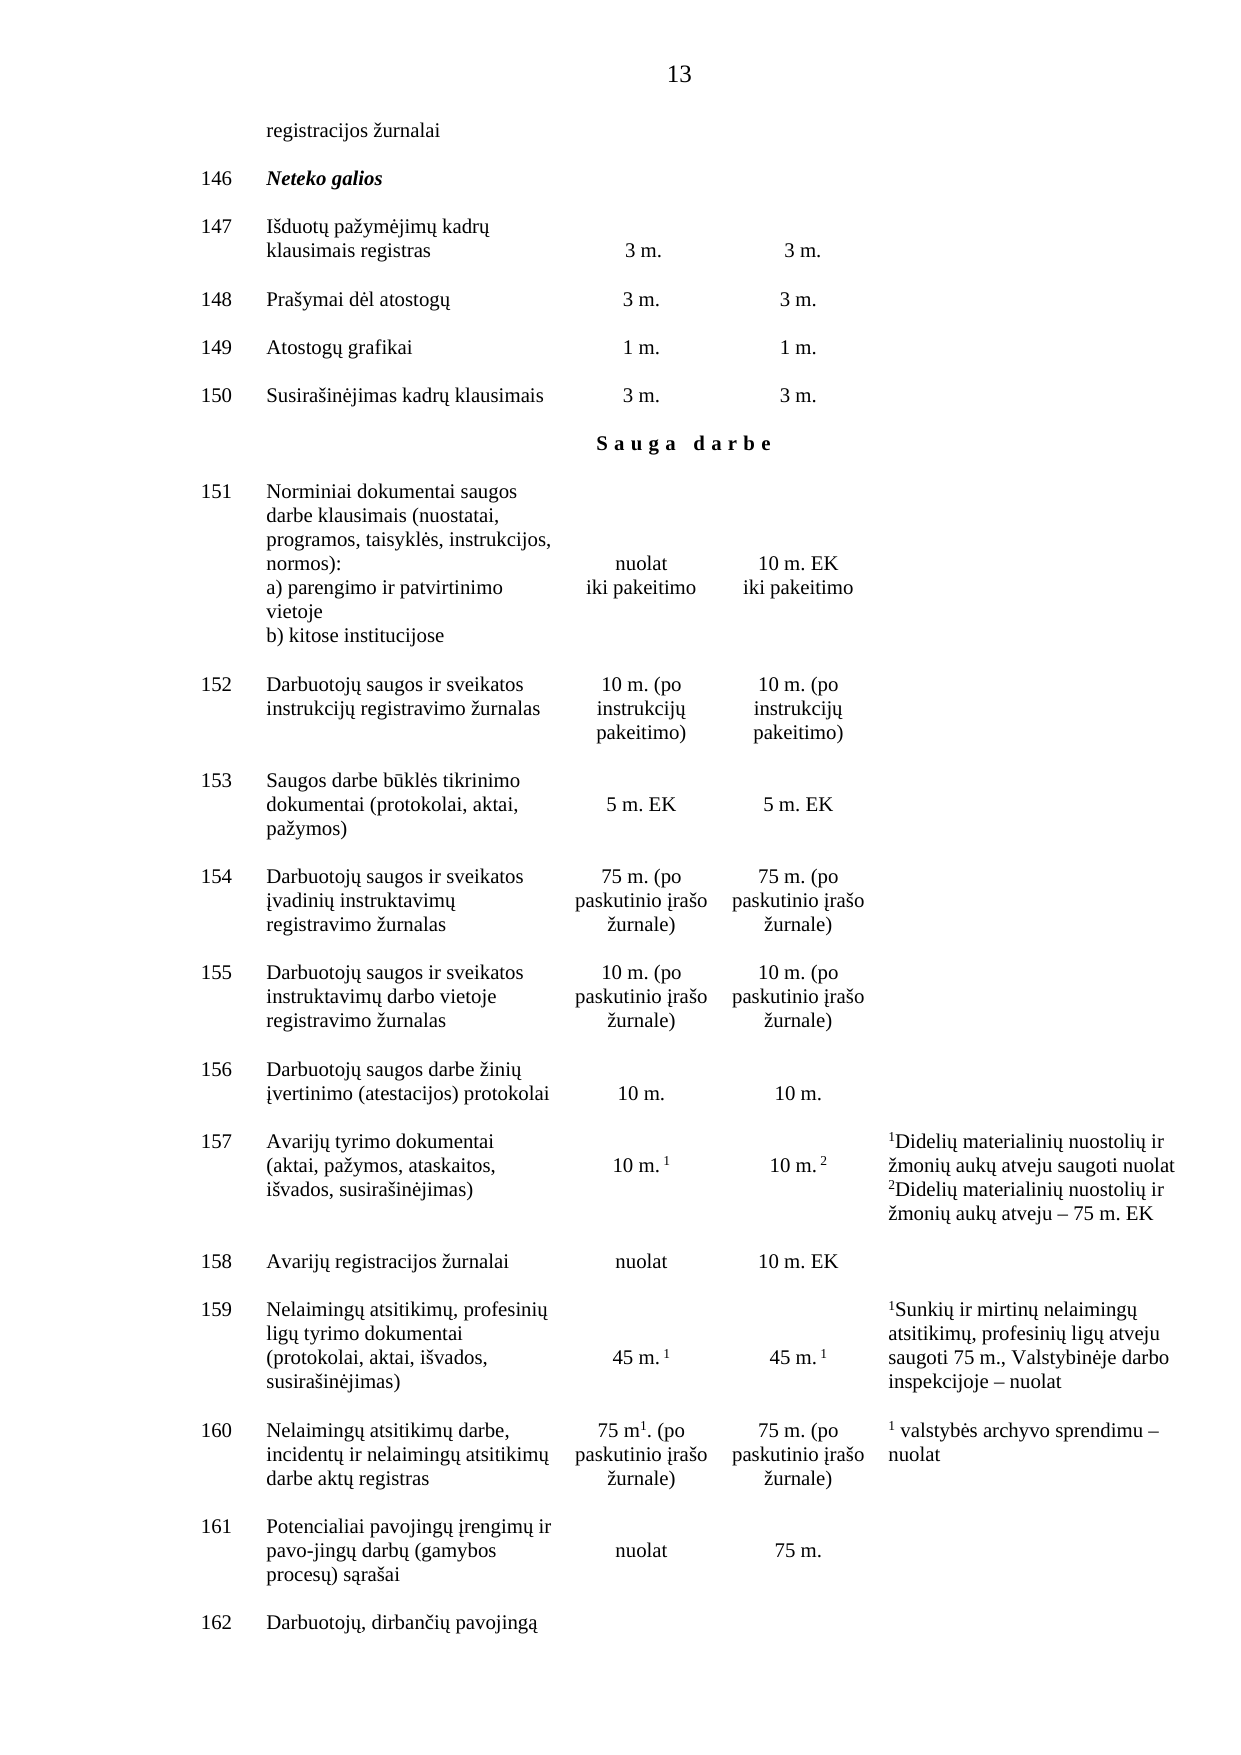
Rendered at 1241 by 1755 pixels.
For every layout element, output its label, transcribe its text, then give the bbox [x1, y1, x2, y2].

table_cell [563, 407, 719, 431]
table_cell [877, 431, 1193, 455]
table_cell [177, 840, 255, 864]
table_cell [877, 335, 1219, 359]
table_cell [1198, 1418, 1202, 1490]
table_cell [563, 455, 719, 479]
table_cell [719, 1610, 877, 1634]
table_cell [255, 142, 563, 166]
table_cell [1198, 1129, 1202, 1225]
table_cell [1211, 263, 1219, 287]
table_cell [877, 1514, 1193, 1586]
table_cell Nelaimingų atsitikimų darbe, incidentų ir nelaimingų atsitikimų darbe aktų registras [255, 1418, 563, 1490]
table_cell [1211, 1394, 1219, 1417]
table_cell [881, 263, 1211, 287]
table_cell [177, 648, 255, 672]
table_cell [719, 1273, 877, 1297]
table_cell [1211, 1490, 1219, 1514]
table_cell [881, 166, 1211, 190]
table_cell [1198, 744, 1202, 768]
table_cell [1207, 1249, 1211, 1273]
table_cell [881, 214, 1211, 262]
table_cell [1194, 1273, 1198, 1297]
table_cell Prašymai dėl atostogų [255, 287, 563, 311]
table_cell [1203, 672, 1207, 744]
table_cell [1211, 1249, 1219, 1273]
table_cell [1203, 936, 1207, 960]
table_cell 45 m. 1 [563, 1297, 719, 1393]
table_cell [877, 1249, 1193, 1273]
table_cell [255, 455, 563, 479]
table_cell [1203, 1273, 1207, 1297]
table_cell [1198, 840, 1202, 864]
table_cell [1207, 1394, 1211, 1417]
table_cell [1211, 1105, 1219, 1129]
table_cell [1203, 455, 1207, 479]
table_cell [1207, 1273, 1211, 1297]
table_cell [719, 1490, 877, 1514]
table_cell [1203, 1586, 1207, 1610]
table_cell [177, 1033, 255, 1057]
table_cell [881, 142, 1211, 166]
table_cell [877, 407, 1193, 431]
table_cell [1211, 1514, 1219, 1586]
table_cell Sauga darbe [563, 431, 803, 455]
table_cell 160 [177, 1418, 255, 1490]
table_cell [1211, 648, 1219, 672]
table_cell [1194, 1225, 1198, 1249]
table_cell [1194, 1586, 1198, 1610]
table_cell 146 [177, 166, 255, 190]
table_cell [803, 431, 877, 455]
table_cell [1198, 1394, 1202, 1417]
table_cell [1207, 960, 1211, 1032]
table_cell [724, 166, 881, 190]
table_cell [1203, 1057, 1207, 1105]
table_cell [1203, 1514, 1207, 1586]
table_cell [1211, 431, 1219, 455]
table_cell Avarijų tyrimo dokumentai (aktai, pažymos, ataskaitos, išvados, susirašinėjimas) [255, 1129, 563, 1225]
table_cell [877, 455, 1193, 479]
table_cell [1198, 1273, 1202, 1297]
table_cell [1211, 960, 1219, 1032]
table_cell [877, 768, 1193, 840]
table_cell [724, 142, 881, 166]
table_cell Darbuotojų saugos ir sveikatos instruktavimų darbo vietoje registravimo žurnalas [255, 960, 563, 1032]
table_cell [1198, 1297, 1202, 1393]
table_cell [1194, 1297, 1198, 1393]
table_cell [719, 1586, 877, 1610]
table_cell [177, 1586, 255, 1610]
table_cell [255, 1273, 563, 1297]
table_cell [877, 479, 1193, 647]
table_cell nuolat iki pakeitimo [563, 479, 719, 647]
table_cell [1203, 1490, 1207, 1514]
table_cell [1194, 1514, 1198, 1586]
table_cell 147 [177, 214, 255, 262]
table_cell [719, 648, 877, 672]
table_cell Darbuotojų saugos ir sveikatos įvadinių instruktavimų registravimo žurnalas [255, 864, 563, 936]
table_cell [1211, 190, 1219, 214]
table_cell [177, 311, 255, 335]
table_cell [1211, 1297, 1219, 1393]
table_cell 161 [177, 1514, 255, 1586]
table_cell [177, 1105, 255, 1129]
table_cell [1207, 1129, 1211, 1225]
table_cell [724, 190, 881, 214]
table_cell [177, 1394, 255, 1417]
table_cell [255, 263, 563, 287]
table_cell [1211, 1033, 1219, 1057]
table_cell [255, 1105, 563, 1129]
table_cell 3 m. [563, 287, 719, 311]
table_cell 149 [177, 335, 255, 359]
table_cell 158 [177, 1249, 255, 1273]
table_cell [1194, 1249, 1198, 1273]
table_cell 10 m. 1 [563, 1129, 719, 1225]
table_cell [1211, 214, 1219, 262]
table_cell [1194, 1033, 1198, 1057]
table_cell [1211, 1057, 1219, 1105]
table_cell [1207, 1033, 1211, 1057]
table_cell [724, 118, 881, 142]
table_cell Darbuotojų, dirbančių pavojingą [255, 1610, 563, 1634]
table_cell 151 [177, 479, 255, 647]
table_cell [1207, 431, 1211, 455]
table_cell [1203, 1418, 1207, 1490]
table_cell 10 m. EK iki pakeitimo [719, 479, 877, 647]
table_cell [1198, 960, 1202, 1032]
table_cell [1203, 1610, 1207, 1634]
table_cell [255, 190, 563, 214]
table_cell [177, 142, 255, 166]
table_cell [1207, 936, 1211, 960]
table_cell [877, 1586, 1193, 1610]
table_cell [1207, 1490, 1211, 1514]
table_cell [1194, 1418, 1198, 1490]
table_cell [1194, 768, 1198, 840]
table_cell 162 [177, 1610, 255, 1634]
table_cell 1 m. [719, 335, 877, 359]
table_cell Potencialiai pavojingų įrengimų ir pavo-jingų darbų (gamybos procesų) sąrašai [255, 1514, 563, 1586]
table_cell 152 [177, 672, 255, 744]
table_cell [255, 744, 563, 768]
table_cell [1207, 648, 1211, 672]
table_cell 5 m. EK [563, 768, 719, 840]
table_cell [719, 1033, 877, 1057]
table_cell [563, 359, 719, 383]
table_cell [1211, 840, 1219, 864]
table_cell [877, 359, 1219, 383]
table_cell [719, 455, 877, 479]
table_cell [255, 311, 563, 335]
table_cell 10 m. (po instrukcijų pakeitimo) [719, 672, 877, 744]
table_cell [1198, 1105, 1202, 1129]
table_cell Nelaimingų atsitikimų, profesinių ligų tyrimo dokumentai (protokolai, aktai, išvados, susirašinėjimas) [255, 1297, 563, 1393]
table_cell [881, 190, 1211, 214]
table_cell [177, 455, 255, 479]
table_cell [1203, 1225, 1207, 1249]
table_cell [1211, 118, 1219, 142]
table_cell [877, 311, 1219, 335]
table_cell [1203, 1249, 1207, 1273]
table_cell [563, 1105, 719, 1129]
table_cell [1198, 936, 1202, 960]
table_cell 153 [177, 768, 255, 840]
table_cell [1198, 431, 1202, 455]
table_cell [877, 960, 1193, 1032]
table_cell [1207, 672, 1211, 744]
table_cell [719, 311, 877, 335]
table_cell [1194, 1610, 1198, 1634]
table_cell [1194, 744, 1198, 768]
table_cell [881, 118, 1211, 142]
table_cell Avarijų registracijos žurnalai [255, 1249, 563, 1273]
table_cell [1203, 840, 1207, 864]
table_cell [1194, 864, 1198, 936]
table_cell [1198, 1057, 1202, 1105]
table_cell [177, 936, 255, 960]
table_cell [563, 166, 724, 190]
table_cell [1211, 768, 1219, 840]
table_cell Išduotų pažymėjimų kadrų klausimais registras [255, 214, 563, 262]
table_cell [255, 1490, 563, 1514]
table_cell 150 [177, 383, 255, 407]
table_cell 10 m. [563, 1057, 719, 1105]
table_cell [1203, 407, 1207, 431]
table_cell [1211, 455, 1219, 479]
table_cell [877, 1033, 1193, 1057]
table_cell Darbuotojų saugos ir sveikatos instrukcijų registravimo žurnalas [255, 672, 563, 744]
table_cell [1198, 455, 1202, 479]
table_cell [1198, 1514, 1202, 1586]
table_cell [877, 672, 1193, 744]
table_cell 1Sunkių ir mirtinų nelaimingų atsitikimų, profesinių ligų atveju saugoti 75 m., Valstybinėje darbo inspekcijoje – nuolat [877, 1297, 1193, 1393]
table_cell [1194, 1394, 1198, 1417]
table_cell [177, 744, 255, 768]
table_cell [1207, 1514, 1211, 1586]
table_cell [563, 1273, 719, 1297]
table_cell [1203, 1394, 1207, 1417]
table_cell [1211, 744, 1219, 768]
table_cell [563, 936, 719, 960]
table_cell [877, 1225, 1193, 1249]
table_cell [1203, 744, 1207, 768]
table_cell [563, 1490, 719, 1514]
table_cell [255, 936, 563, 960]
table_cell [1207, 407, 1211, 431]
table_cell 10 m. (po paskutinio įrašo žurnale) [719, 960, 877, 1032]
table_cell [1207, 864, 1211, 936]
table_cell [1207, 1586, 1211, 1610]
table_cell [1211, 1129, 1219, 1225]
table_cell [563, 1394, 719, 1417]
table_cell [1211, 672, 1219, 744]
table_cell [563, 311, 719, 335]
table_cell nuolat [563, 1249, 719, 1273]
table_cell 10 m. 2 [719, 1129, 877, 1225]
table_cell [877, 864, 1193, 936]
table_cell 3 m. [563, 214, 724, 262]
table_cell [1198, 864, 1202, 936]
table_cell [1211, 407, 1219, 431]
table_cell [1198, 1249, 1202, 1273]
table_cell [1194, 840, 1198, 864]
table_cell [719, 407, 877, 431]
table_cell 75 m. (po paskutinio įrašo žurnale) [563, 864, 719, 936]
table_cell Norminiai dokumentai saugos darbe klausimais (nuostatai, programos, taisyklės, instrukcijos, normos): a) parengimo ir patvirtinimo vietoje b) kitose institucijose [255, 479, 563, 647]
table_cell Saugos darbe būklės tikrinimo dokumentai (protokolai, aktai, pažymos) [255, 768, 563, 840]
table_cell [1198, 1610, 1202, 1634]
table_cell [1207, 455, 1211, 479]
table_cell [877, 936, 1193, 960]
table_cell [1203, 1297, 1207, 1393]
table_cell 5 m. EK [719, 768, 877, 840]
table_cell [1207, 1225, 1211, 1249]
table_cell [177, 263, 255, 287]
table_cell [1194, 431, 1198, 455]
table_cell [1211, 1273, 1219, 1297]
table_cell [1207, 768, 1211, 840]
table_cell [1207, 1610, 1211, 1634]
table_cell [177, 1490, 255, 1514]
table_cell [877, 648, 1193, 672]
table_cell 75 m. [719, 1514, 877, 1586]
table_cell [877, 287, 1219, 311]
table_cell [255, 431, 563, 455]
table_cell [563, 648, 719, 672]
table_cell [1203, 1033, 1207, 1057]
table_cell Atostogų grafikai [255, 335, 563, 359]
table_cell Susirašinėjimas kadrų klausimais [255, 383, 563, 407]
table_cell 45 m. 1 [719, 1297, 877, 1393]
table_cell [255, 359, 563, 383]
table_cell [1203, 768, 1207, 840]
table_cell [1198, 672, 1202, 744]
table_cell Darbuotojų saugos darbe žinių įvertinimo (atestacijos) protokolai [255, 1057, 563, 1105]
table_cell [719, 359, 877, 383]
table_cell [177, 1225, 255, 1249]
table_cell [1203, 479, 1207, 647]
table_cell 1Didelių materialinių nuostolių ir žmonių aukų atveju saugoti nuolat 2Didelių materialinių nuostolių ir žmonių aukų atveju – 75 m. EK [877, 1129, 1193, 1225]
table_cell [1207, 479, 1211, 647]
table_cell [877, 744, 1193, 768]
table_cell [255, 1033, 563, 1057]
table_cell [1194, 1129, 1198, 1225]
table_cell [877, 1057, 1193, 1105]
table_cell [1211, 1586, 1219, 1610]
table_cell [1207, 840, 1211, 864]
table_cell [1211, 142, 1219, 166]
table_cell [1211, 1225, 1219, 1249]
table_cell 10 m. (po instrukcijų pakeitimo) [563, 672, 719, 744]
table_cell [719, 1105, 877, 1129]
table_cell [1198, 479, 1202, 647]
table_cell [563, 263, 724, 287]
table_cell [1211, 864, 1219, 936]
table_cell [1198, 407, 1202, 431]
table_cell 75 m. (po paskutinio įrašo žurnale) [719, 1418, 877, 1490]
table_cell 3 m. [724, 214, 881, 262]
table_cell [877, 1273, 1193, 1297]
table_cell 156 [177, 1057, 255, 1105]
table_cell [1198, 1490, 1202, 1514]
table_cell [1194, 455, 1198, 479]
table_cell [719, 1394, 877, 1417]
table_cell [1198, 648, 1202, 672]
table_cell [1203, 431, 1207, 455]
table_cell 155 [177, 960, 255, 1032]
table_cell [563, 118, 724, 142]
table_cell [1203, 1105, 1207, 1129]
table_cell [1194, 1057, 1198, 1105]
table_cell [719, 936, 877, 960]
table_cell [177, 359, 255, 383]
table_cell [1207, 1418, 1211, 1490]
table_cell 1 m. [563, 335, 719, 359]
table_cell [719, 840, 877, 864]
table_cell [563, 840, 719, 864]
table_cell [255, 1394, 563, 1417]
table_cell [563, 1586, 719, 1610]
table_cell [877, 840, 1193, 864]
table_cell [177, 1273, 255, 1297]
table_cell Neteko galios [255, 166, 563, 190]
table_cell [877, 1490, 1193, 1514]
table_cell [255, 648, 563, 672]
table_cell 159 [177, 1297, 255, 1393]
table_cell [877, 1394, 1193, 1417]
table_cell [1194, 407, 1198, 431]
table_cell [1198, 768, 1202, 840]
table_cell [1211, 1610, 1219, 1634]
table_cell 10 m. EK [719, 1249, 877, 1273]
table_cell registracijos žurnalai [255, 118, 563, 142]
table_cell [719, 1225, 877, 1249]
table_cell [1211, 1418, 1219, 1490]
table_cell 3 m. [563, 383, 719, 407]
table_cell 75 m. (po paskutinio įrašo žurnale) [719, 864, 877, 936]
table_cell [563, 1033, 719, 1057]
table_cell [563, 744, 719, 768]
table_cell [563, 190, 724, 214]
table_cell [255, 407, 563, 431]
table_cell 3 m. [719, 287, 877, 311]
table_cell 157 [177, 1129, 255, 1225]
table_cell [719, 744, 877, 768]
table_cell 154 [177, 864, 255, 936]
table_cell [1203, 648, 1207, 672]
table_cell [1207, 1057, 1211, 1105]
table_cell [1203, 960, 1207, 1032]
table_cell [563, 142, 724, 166]
table_cell 10 m. (po paskutinio įrašo žurnale) [563, 960, 719, 1032]
table_cell [1203, 1129, 1207, 1225]
table_cell [255, 1225, 563, 1249]
table_cell [255, 840, 563, 864]
table_cell [1211, 936, 1219, 960]
table_cell [877, 1105, 1193, 1129]
table_cell [1207, 744, 1211, 768]
table_cell [1194, 1105, 1198, 1129]
table_cell [1194, 648, 1198, 672]
table_cell [1211, 479, 1219, 647]
table_cell [1198, 1225, 1202, 1249]
table_cell nuolat [563, 1514, 719, 1586]
table_cell [1194, 936, 1198, 960]
table_cell [877, 383, 1219, 407]
table_cell [1194, 479, 1198, 647]
table_cell [177, 431, 255, 455]
table_cell 1 valstybės archyvo sprendimu – nuolat [877, 1418, 1193, 1490]
table_cell [1211, 166, 1219, 190]
table_cell 10 m. [719, 1057, 877, 1105]
table_cell [724, 263, 881, 287]
table_cell [177, 118, 255, 142]
table_cell 148 [177, 287, 255, 311]
table_cell [255, 1586, 563, 1610]
table_cell [1207, 1297, 1211, 1393]
table_cell [877, 1610, 1193, 1634]
table_cell [177, 190, 255, 214]
table_cell [1198, 1586, 1202, 1610]
table_cell 3 m. [719, 383, 877, 407]
table_cell [1198, 1033, 1202, 1057]
table_cell [563, 1610, 719, 1634]
table_cell 75 m1. (po paskutinio įrašo žurnale) [563, 1418, 719, 1490]
table_cell [1207, 1105, 1211, 1129]
table_cell [1203, 864, 1207, 936]
table_cell [1194, 960, 1198, 1032]
table_cell [1194, 672, 1198, 744]
table_cell [563, 1225, 719, 1249]
table_cell [1194, 1490, 1198, 1514]
table_cell [177, 407, 255, 431]
